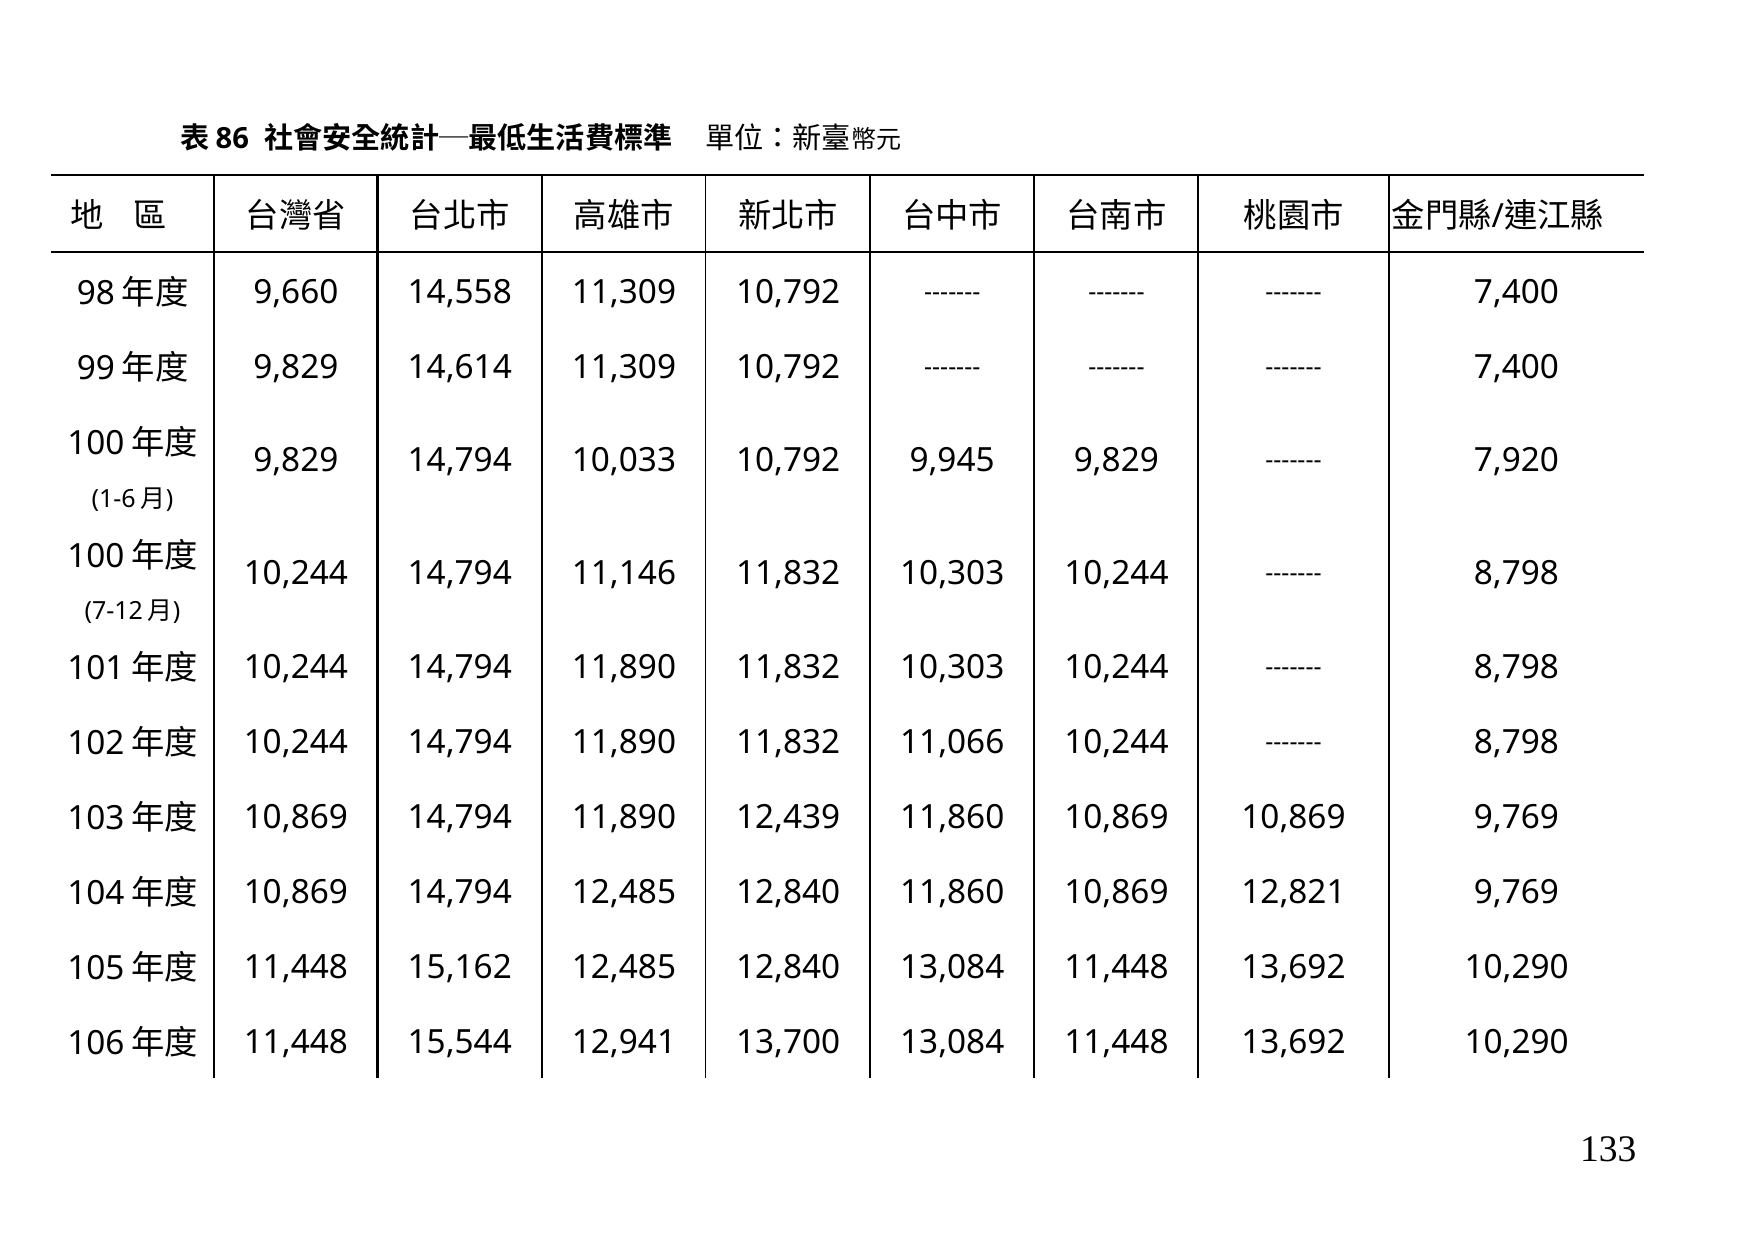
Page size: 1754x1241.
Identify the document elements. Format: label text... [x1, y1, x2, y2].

table_cell 12,485 [543, 853, 705, 928]
table_cell 13,084 [871, 928, 1033, 1003]
table_cell 14,558 [379, 253, 541, 328]
table_cell 11,146 [543, 515, 705, 628]
table_header 台灣省 [215, 176, 376, 251]
table_cell 9,829 [215, 328, 376, 403]
table_header 台南市 [1035, 176, 1197, 251]
table_cell 11,890 [543, 778, 705, 853]
table_cell 15,544 [379, 1003, 541, 1078]
table_cell 9,769 [1390, 853, 1644, 928]
table_cell 11,832 [706, 703, 869, 778]
table_cell 10,033 [543, 403, 705, 515]
table_cell 9,660 [215, 253, 376, 328]
table_cell ------- [1199, 703, 1388, 778]
table_cell ------- [1035, 328, 1197, 403]
table_cell 11,448 [1035, 1003, 1197, 1078]
table_cell 10,290 [1390, 1003, 1644, 1078]
table_cell 9,945 [871, 403, 1033, 515]
table_cell ------- [871, 328, 1033, 403]
table_cell 11,832 [706, 628, 869, 703]
table_cell 11,890 [543, 628, 705, 703]
table_cell 12,485 [543, 928, 705, 1003]
table_cell 10,303 [871, 628, 1033, 703]
table_cell 10,869 [1035, 778, 1197, 853]
table_cell 7,400 [1390, 253, 1644, 328]
table_cell ------- [871, 253, 1033, 328]
table_cell 14,794 [379, 628, 541, 703]
table_cell 14,614 [379, 328, 541, 403]
table_cell ------- [1199, 328, 1388, 403]
table_cell 11,448 [215, 928, 376, 1003]
table_cell 8,798 [1390, 515, 1644, 628]
table_cell 12,821 [1199, 853, 1388, 928]
table_cell 10,244 [215, 703, 376, 778]
table_cell 9,829 [1035, 403, 1197, 515]
table_cell 15,162 [379, 928, 541, 1003]
table_cell 10,244 [1035, 515, 1197, 628]
table_cell 12,439 [706, 778, 869, 853]
table_cell 106年度 [51, 1003, 213, 1078]
table_cell 14,794 [379, 403, 541, 515]
table_cell 103年度 [51, 778, 213, 853]
table_cell 105年度 [51, 928, 213, 1003]
table_cell ------- [1035, 253, 1197, 328]
table_cell 10,244 [215, 628, 376, 703]
table_cell 8,798 [1390, 703, 1644, 778]
table_header 台北市 [379, 176, 541, 251]
table_cell ------- [1199, 628, 1388, 703]
table_header 地 區 [51, 176, 213, 251]
table_cell 99年度 [51, 328, 213, 403]
table_cell 10,244 [215, 515, 376, 628]
table_cell ------- [1199, 515, 1388, 628]
table_header 桃園市 [1199, 176, 1388, 251]
table_cell 10,244 [1035, 703, 1197, 778]
table_cell 98年度 [51, 253, 213, 328]
table_cell 12,941 [543, 1003, 705, 1078]
table_cell 100年度 (7-12月) [51, 515, 213, 628]
table_cell 10,792 [706, 328, 869, 403]
table_cell ------- [1199, 403, 1388, 515]
table_cell 10,869 [1035, 853, 1197, 928]
table_cell 12,840 [706, 853, 869, 928]
table_cell 9,829 [215, 403, 376, 515]
table_cell 11,066 [871, 703, 1033, 778]
table_cell ------- [1199, 253, 1388, 328]
table_cell 8,798 [1390, 628, 1644, 703]
table_cell 13,692 [1199, 1003, 1388, 1078]
table_cell 10,792 [706, 403, 869, 515]
table_cell 10,303 [871, 515, 1033, 628]
table_cell 11,448 [215, 1003, 376, 1078]
table_header 金門縣/連江縣 [1390, 176, 1644, 251]
table_cell 14,794 [379, 515, 541, 628]
table_cell 13,692 [1199, 928, 1388, 1003]
table_cell 11,890 [543, 703, 705, 778]
table_cell 7,920 [1390, 403, 1644, 515]
table_cell 7,400 [1390, 328, 1644, 403]
table_header 新北市 [706, 176, 869, 251]
table_cell 102年度 [51, 703, 213, 778]
table_cell 11,309 [543, 253, 705, 328]
table_cell 13,700 [706, 1003, 869, 1078]
table_cell 11,448 [1035, 928, 1197, 1003]
table_cell 10,290 [1390, 928, 1644, 1003]
table_cell 10,869 [215, 853, 376, 928]
table_cell 100年度 (1-6月) [51, 403, 213, 515]
table_cell 14,794 [379, 703, 541, 778]
table_cell 13,084 [871, 1003, 1033, 1078]
table_cell 10,244 [1035, 628, 1197, 703]
table_header 高雄市 [543, 176, 705, 251]
table_cell 11,309 [543, 328, 705, 403]
table_cell 10,792 [706, 253, 869, 328]
table_cell 10,869 [1199, 778, 1388, 853]
text 表86 社會安全統計─最低生活費標準 單位：新臺幣元 [59, 98, 1636, 173]
table_cell 11,860 [871, 853, 1033, 928]
table_cell 14,794 [379, 778, 541, 853]
table_cell 9,769 [1390, 778, 1644, 853]
table_header 台中市 [871, 176, 1033, 251]
table_cell 12,840 [706, 928, 869, 1003]
table_cell 10,869 [215, 778, 376, 853]
table_cell 101年度 [51, 628, 213, 703]
table_cell 11,832 [706, 515, 869, 628]
table_cell 11,860 [871, 778, 1033, 853]
table_cell 104年度 [51, 853, 213, 928]
table_cell 14,794 [379, 853, 541, 928]
